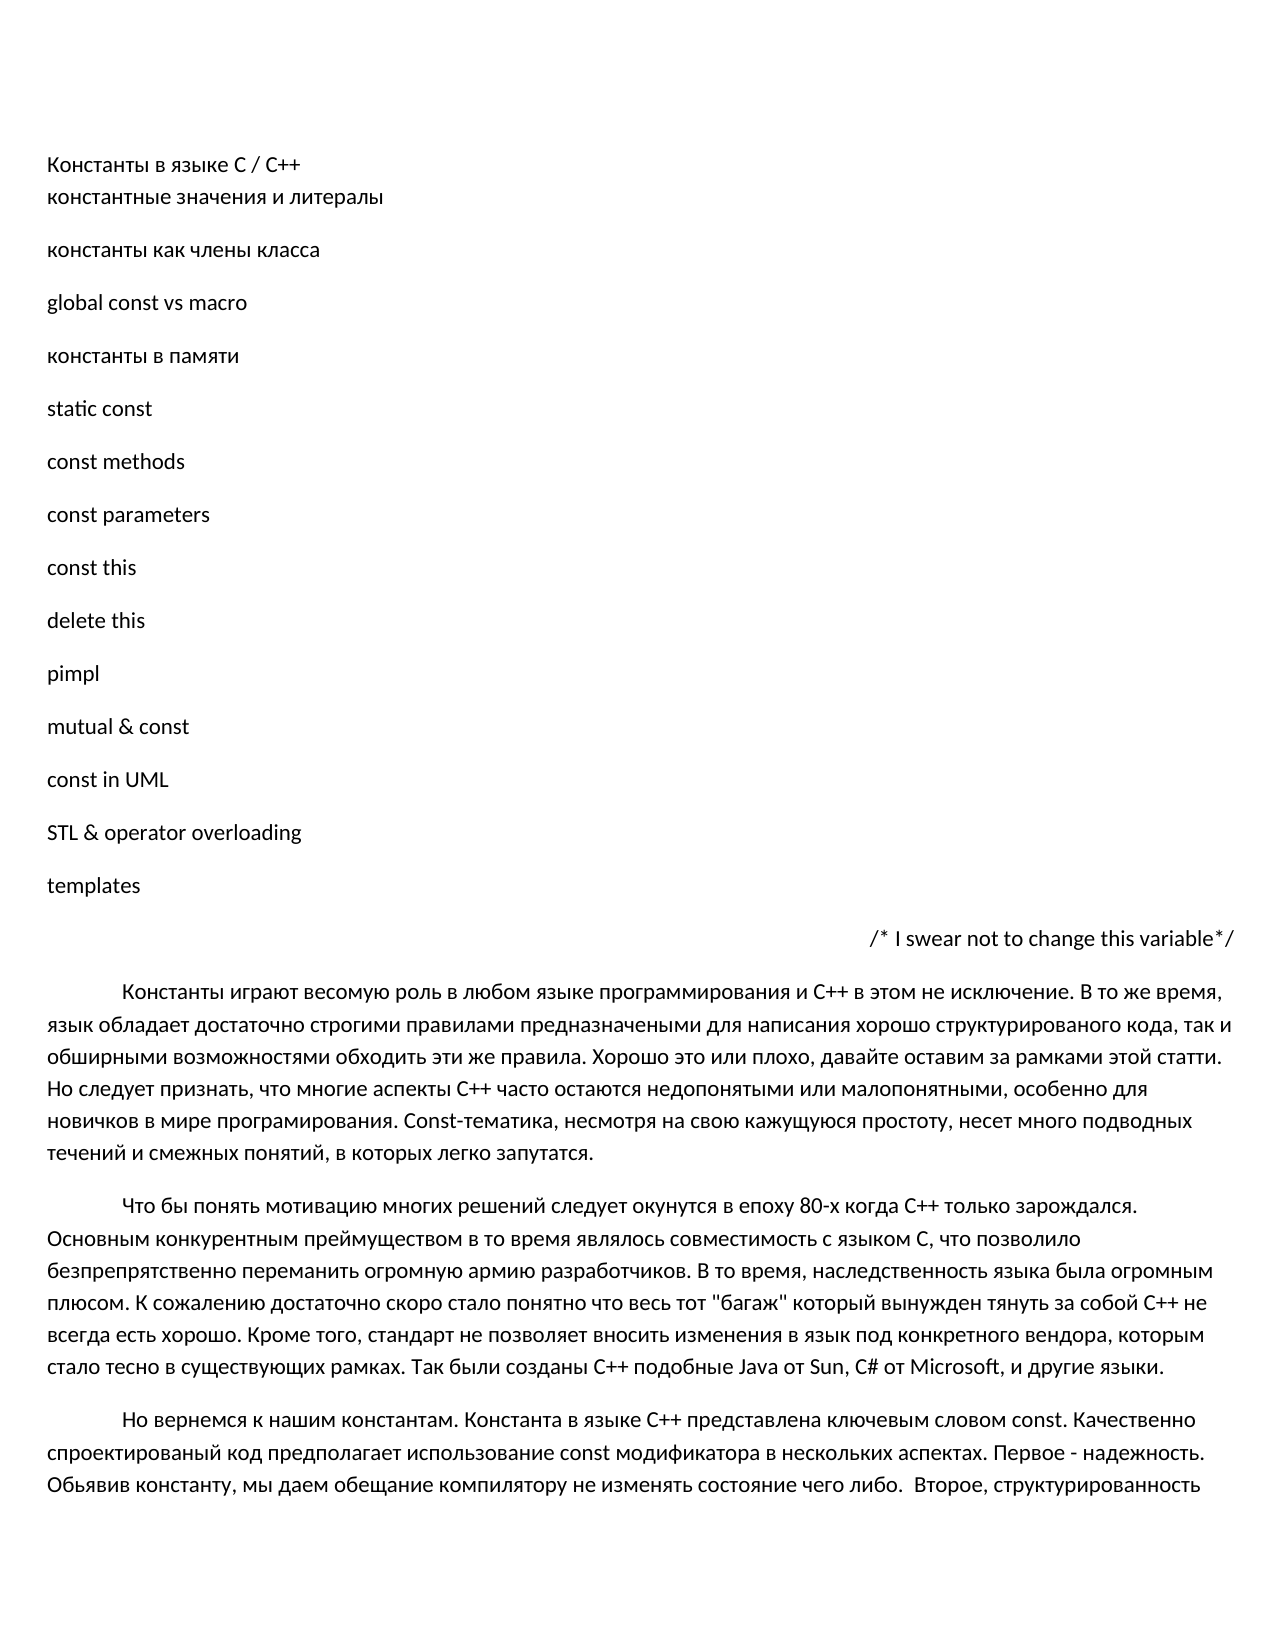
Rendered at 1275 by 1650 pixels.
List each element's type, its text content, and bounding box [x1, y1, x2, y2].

text Константы играют весомую роль в любом языке программирования и С++ в этом не исключение. В то же время, язык обладает достаточно строгими правилами предназначеными для написания хорошо структурированого кода, так и обширными возможностями обходить эти же правила. Хорошо это или плохо, давайте оставим за рамками этой статти. Но следует признать, что многие аспекты С++ часто остаются недопонятыми или малопонятными, особенно для новичков в мире програмирования. Const-тематика, несмотря на свою кажущуюся простоту, несет много подводных течений и смежных понятий, в которых легко запутатся. [47, 977, 1234, 1166]
text mutual & const [47, 712, 1234, 740]
text const parameters [47, 500, 1234, 528]
text константы в памяти [47, 341, 1234, 369]
text константные значения и литералы [47, 182, 1234, 210]
text const methods [47, 447, 1234, 475]
text const in UML [47, 765, 1234, 793]
text const this [47, 553, 1234, 581]
text Что бы понять мотивацию многих решений следует окунутся в епоху 80-х когда С++ только зарождался. Основным конкурентным преймуществом в то время являлось совместимость с языком С, что позволило безпрепрятственно переманить огромную армию разработчиков. В то время, наследственность языка была огромным плюсом. К сожалению достаточно скоро стало понятно что весь тот "багаж" который вынужден тянуть за собой С++ не всегда есть хорошо. Кроме того, стандарт не позволяет вносить изменения в язык под конкретного вендора, которым стало тесно в существующих рамках. Так были созданы С++ подобные Java от Sun, C# от Microsoft, и другие языки. [47, 1191, 1234, 1380]
text Константы в языке C / С++ [47, 150, 1234, 178]
text /* I swear not to change this variable*/ [47, 924, 1234, 952]
text константы как члены класса [47, 235, 1234, 263]
text global const vs macro [47, 288, 1234, 316]
text delete this [47, 606, 1234, 634]
text static const [47, 394, 1234, 422]
text pimpl [47, 659, 1234, 687]
text templates [47, 871, 1234, 899]
text Но вернемся к нашим константам. Константа в языке С++ представлена ключевым словом const. Качественно спроектированый код предполагает использование const модификатора в нескольких аспектах. Первое - надежность. Обьявив константу, мы даем обещание компилятору не изменять состояние чего либо. Второе, структурированность [47, 1405, 1234, 1498]
text STL & operator overloading [47, 818, 1234, 846]
